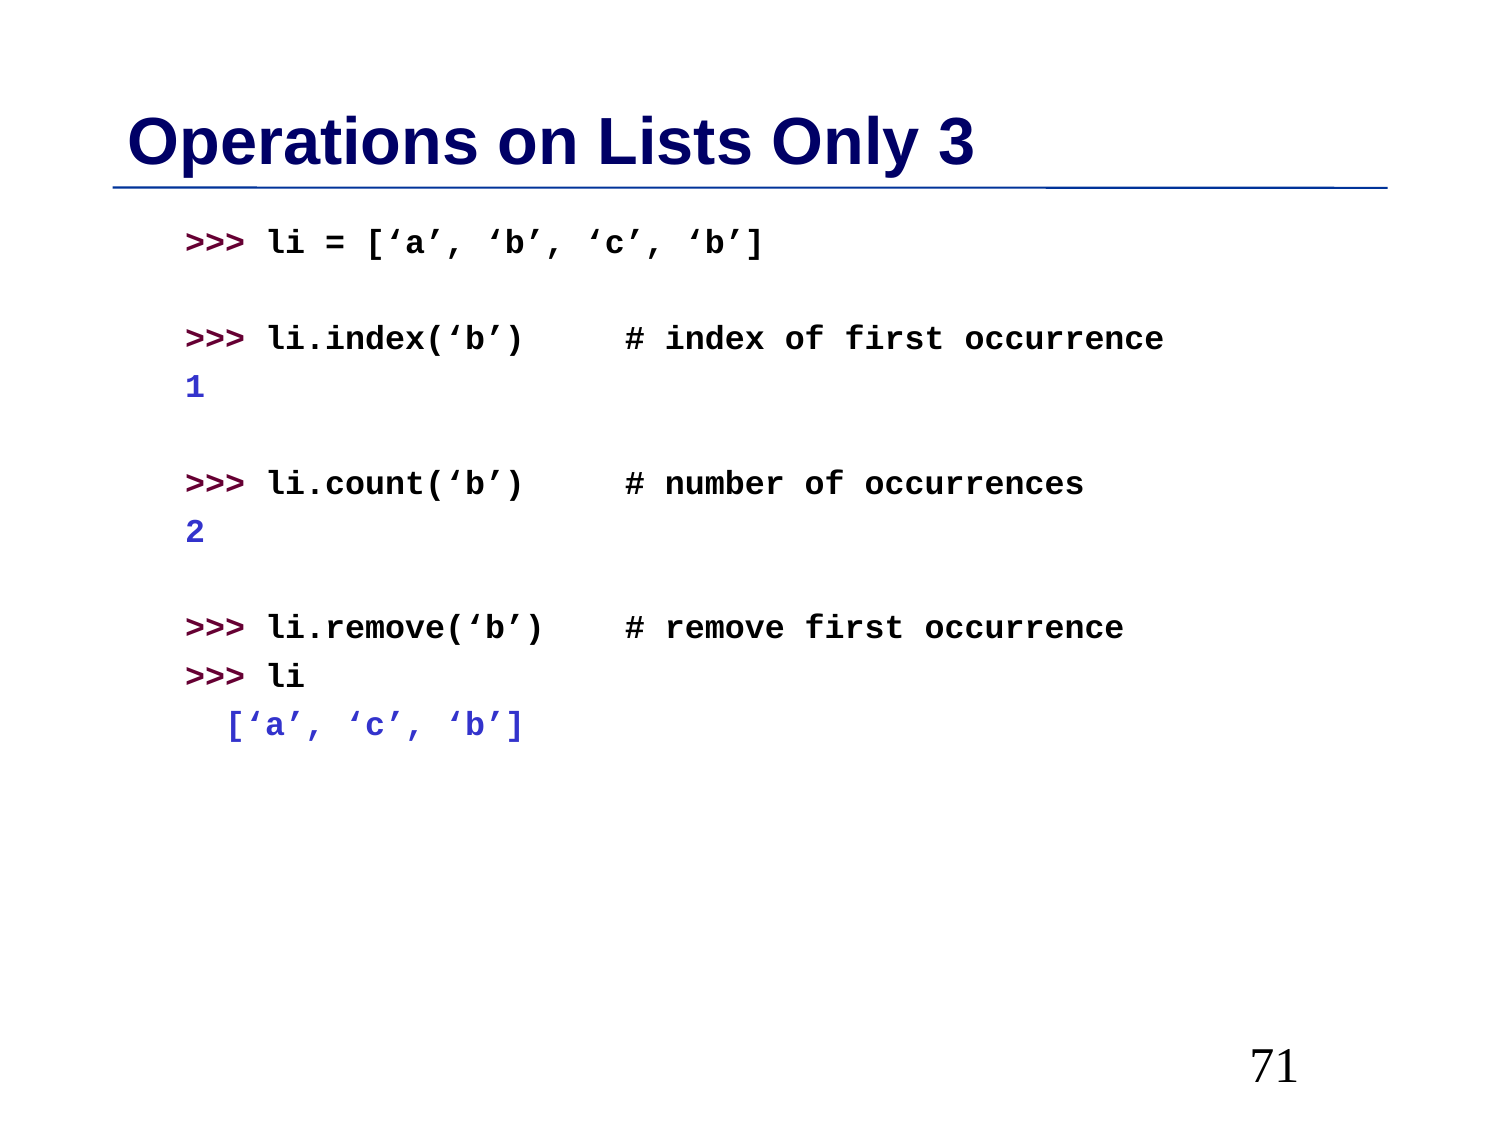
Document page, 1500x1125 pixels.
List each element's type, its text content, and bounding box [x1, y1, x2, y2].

title Operations on Lists Only 3 [112, 89, 1388, 185]
list >>> li = [‘a’, ‘b’, ‘c’, ‘b’] >>> li.index(‘b’) # index of first occurrence 1 >>> li.count(‘b’) # number of occurrences 2 >>> li.remove(‘b’) # remove first occurrence >>> li [‘a’, ‘c’, ‘b’] [112, 212, 1388, 751]
text_box [1074, 994, 1387, 1125]
